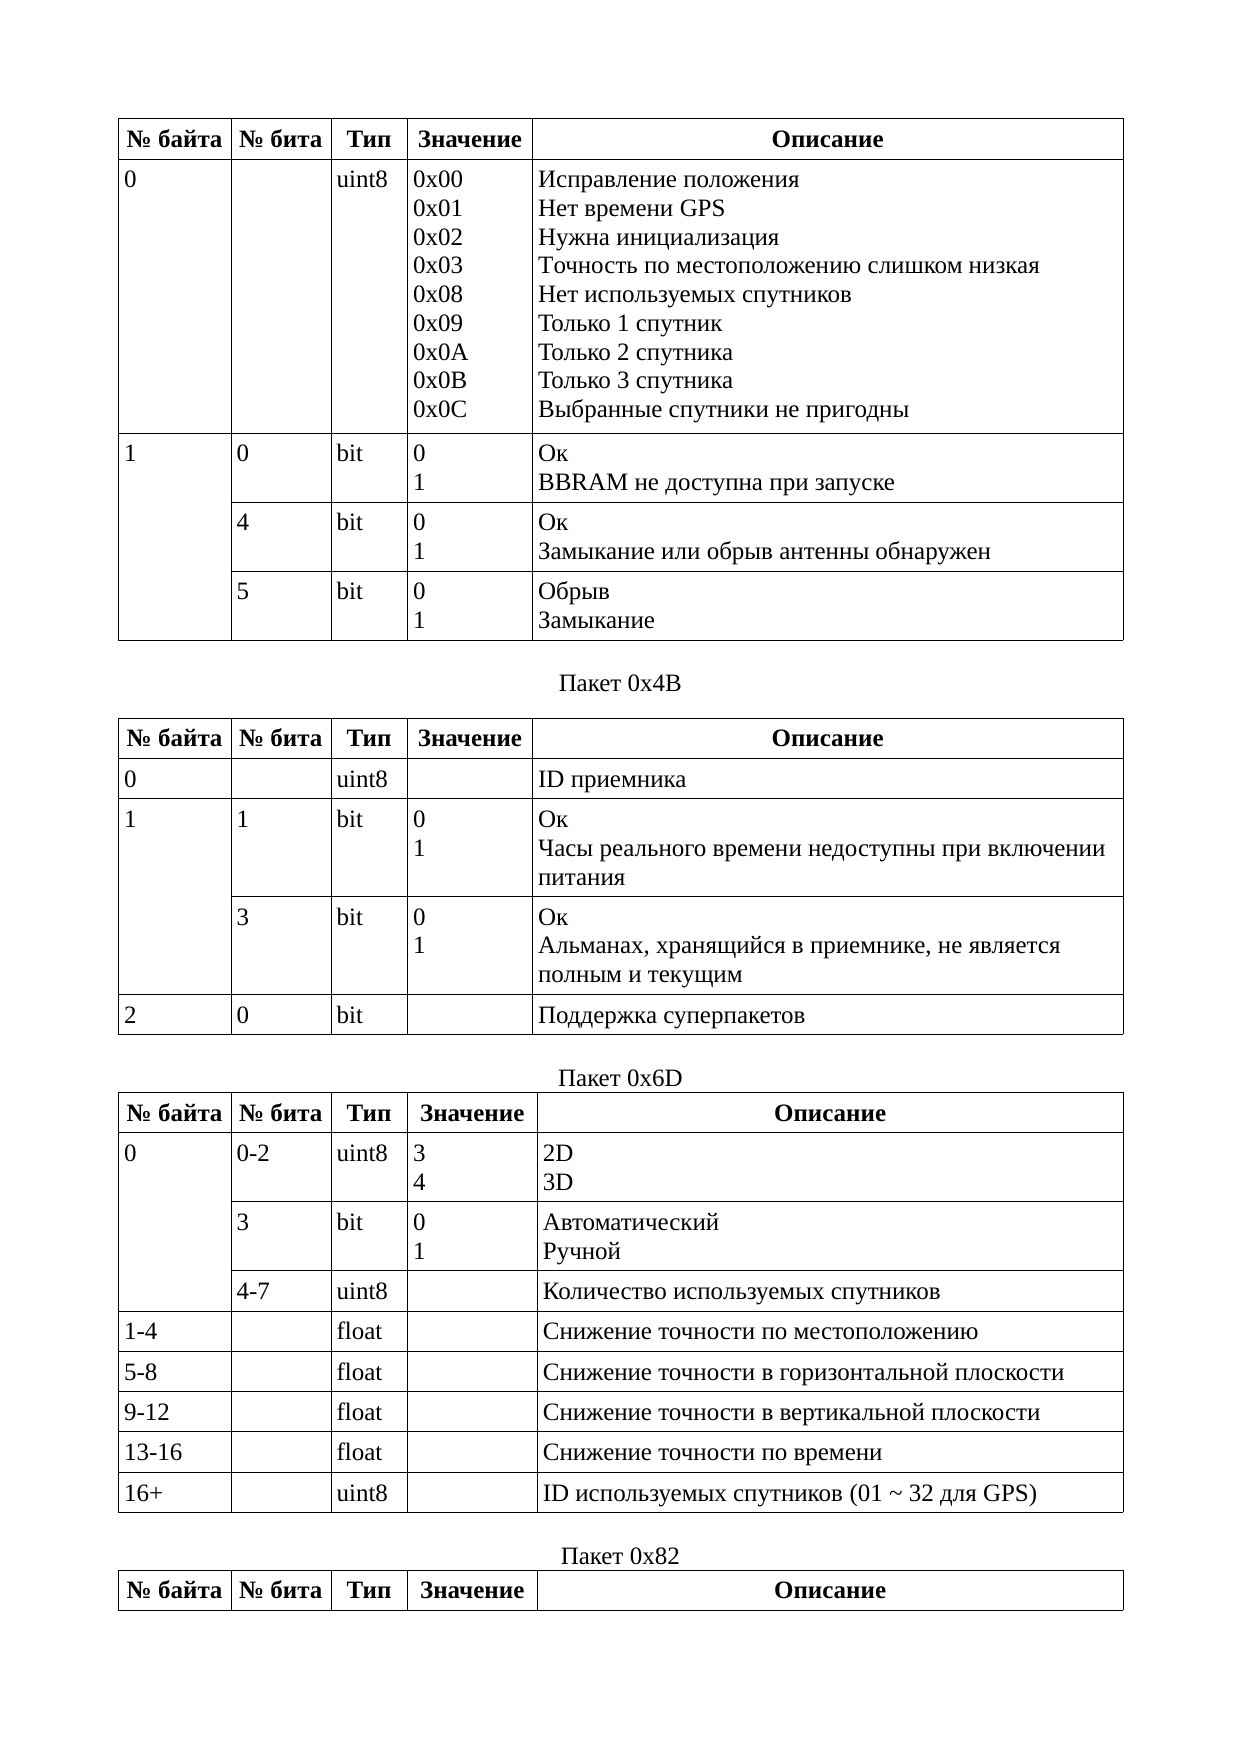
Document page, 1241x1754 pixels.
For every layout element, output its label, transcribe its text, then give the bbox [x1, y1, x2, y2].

table_header Значение [408, 119, 532, 158]
table_cell uint8 [332, 160, 407, 432]
table_cell 1 [119, 434, 231, 640]
table_cell 1-4 [119, 1312, 231, 1351]
table_cell 0 [119, 160, 231, 432]
table_cell Ок Часы реального времени недоступны при включении питания [533, 799, 1123, 896]
table_cell bit [332, 572, 407, 640]
table_header Тип [332, 719, 407, 758]
table_header Значение [408, 1093, 537, 1132]
table_header Описание [533, 719, 1123, 758]
table_cell 3 4 [408, 1133, 537, 1201]
table_cell 1 [232, 799, 331, 896]
table_cell Ок BBRAM не доступна при запуске [533, 434, 1123, 502]
table_cell bit [332, 995, 407, 1034]
table_cell 0 [119, 759, 231, 798]
table_cell float [332, 1392, 407, 1431]
table_cell [232, 1473, 331, 1512]
table_cell Поддержка суперпакетов [533, 995, 1123, 1034]
table_cell 2 [119, 995, 231, 1034]
table_header Описание [538, 1093, 1123, 1132]
table_cell Исправление положения Нет времени GPS Нужна инициализация Точность по местоположению слишком низкая Нет используемых спутников Только 1 спутник Только 2 спутника Только 3 спутника Выбранные спутники не пригодны [533, 160, 1123, 432]
table_cell Количество используемых спутников [538, 1271, 1123, 1311]
table_cell Ок Замыкание или обрыв антенны обнаружен [533, 503, 1123, 571]
table_cell [408, 1312, 537, 1351]
table_cell float [332, 1352, 407, 1391]
text Пакет 0x6D [118, 1063, 1122, 1092]
table_header № бита [232, 1093, 331, 1132]
table_cell 1 [119, 799, 231, 994]
table_cell [232, 1312, 331, 1351]
table_cell uint8 [332, 1473, 407, 1512]
table_header Значение [408, 719, 532, 758]
table_cell [408, 1432, 537, 1472]
table_cell [232, 1432, 331, 1472]
table_cell 9-12 [119, 1392, 231, 1431]
table_cell 13-16 [119, 1432, 231, 1472]
table_header Тип [332, 1571, 407, 1610]
table_header № байта [119, 1093, 231, 1132]
table_cell uint8 [332, 1133, 407, 1201]
table_cell [232, 1392, 331, 1431]
table_header № бита [232, 1571, 331, 1610]
table_header Описание [533, 119, 1123, 158]
table_cell 0 1 [408, 897, 532, 994]
table_cell 0 1 [408, 799, 532, 896]
table_header № байта [119, 119, 231, 158]
table_cell 5 [232, 572, 331, 640]
table_header Описание [538, 1571, 1123, 1610]
table_header Тип [332, 1093, 407, 1132]
table_cell ID используемых спутников (01 ~ 32 для GPS) [538, 1473, 1123, 1512]
table_cell [408, 1271, 537, 1311]
table_cell uint8 [332, 759, 407, 798]
table_cell [232, 1352, 331, 1391]
table_cell 0 1 [408, 572, 532, 640]
table_cell 0x00 0x01 0x02 0x03 0x08 0x09 0x0A 0x0B 0x0C [408, 160, 532, 432]
table_cell Ок Альманах, хранящийся в приемнике, не является полным и текущим [533, 897, 1123, 994]
table_cell [408, 1392, 537, 1431]
table_cell Снижение точности по времени [538, 1432, 1123, 1472]
table_header Тип [332, 119, 407, 158]
table_cell uint8 [332, 1271, 407, 1311]
table_cell [232, 759, 331, 798]
table_cell 4 [232, 503, 331, 571]
table_header № байта [119, 719, 231, 758]
table_cell 0 [119, 1133, 231, 1311]
table_header № байта [119, 1571, 231, 1610]
table_cell Снижение точности по местоположению [538, 1312, 1123, 1351]
text Пакет 0x4B [118, 668, 1122, 697]
table_header Значение [408, 1571, 537, 1610]
table_cell Автоматический Ручной [538, 1202, 1123, 1270]
table_cell [408, 995, 532, 1034]
table_cell float [332, 1312, 407, 1351]
table_header № бита [232, 719, 331, 758]
table_cell 0 [232, 995, 331, 1034]
table_cell 3 [232, 1202, 331, 1270]
table_cell 0 1 [408, 434, 532, 502]
table_cell bit [332, 434, 407, 502]
table_cell ID приемника [533, 759, 1123, 798]
table_cell [408, 1352, 537, 1391]
table_cell 3 [232, 897, 331, 994]
table_cell [232, 160, 331, 432]
table_cell Снижение точности в горизонтальной плоскости [538, 1352, 1123, 1391]
table_cell 0 1 [408, 503, 532, 571]
table_cell 0-2 [232, 1133, 331, 1201]
text Пакет 0x82 [118, 1541, 1122, 1570]
table_cell 5-8 [119, 1352, 231, 1391]
table_cell [408, 759, 532, 798]
table_cell 16+ [119, 1473, 231, 1512]
table_cell Снижение точности в вертикальной плоскости [538, 1392, 1123, 1431]
table_cell 0 [232, 434, 331, 502]
table_cell bit [332, 897, 407, 994]
table_cell bit [332, 503, 407, 571]
table_cell float [332, 1432, 407, 1472]
table_cell 4-7 [232, 1271, 331, 1311]
table_cell bit [332, 1202, 407, 1270]
table_cell bit [332, 799, 407, 896]
table_cell [408, 1473, 537, 1512]
table_cell 0 1 [408, 1202, 537, 1270]
table_cell Обрыв Замыкание [533, 572, 1123, 640]
table_cell 2D 3D [538, 1133, 1123, 1201]
table_header № бита [232, 119, 331, 158]
